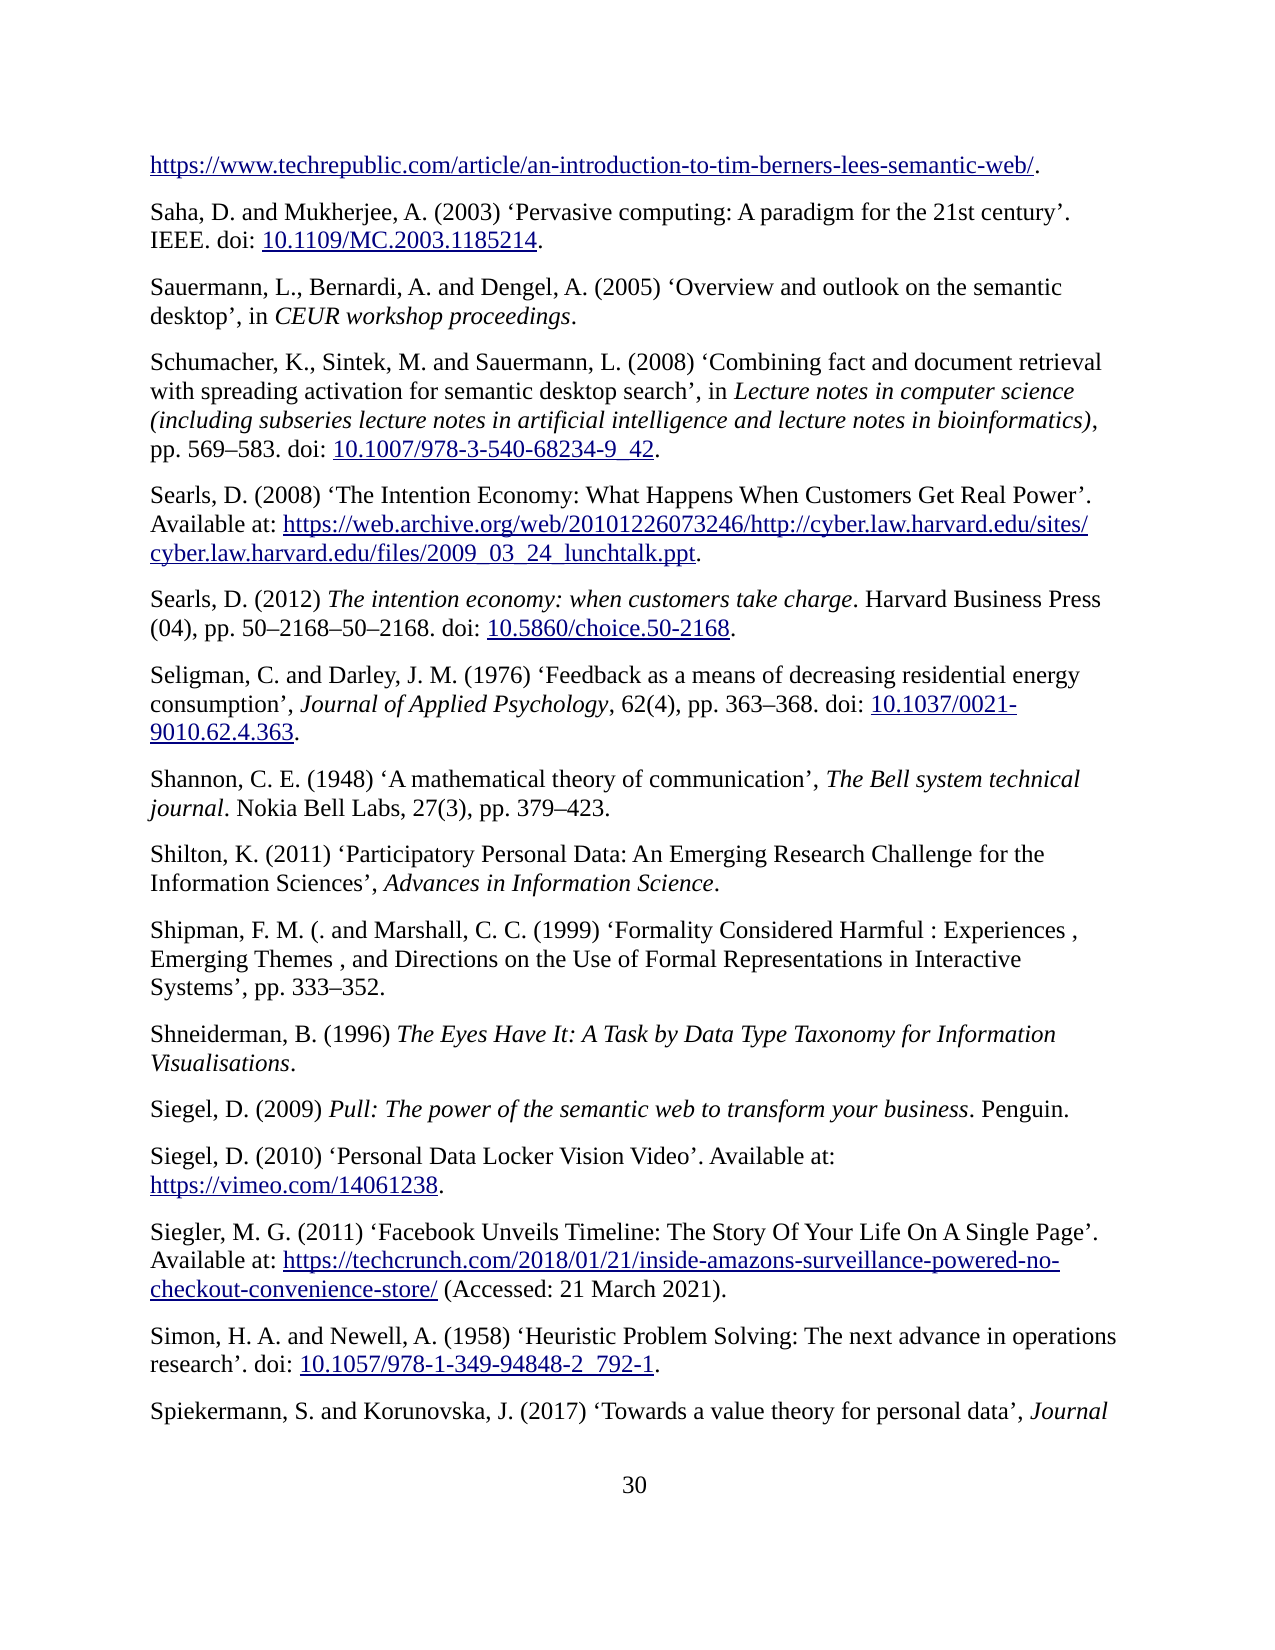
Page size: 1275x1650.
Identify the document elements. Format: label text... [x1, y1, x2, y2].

text Siegel, D. (2009) Pull: The power of the semantic web to transform your business. Penguin. [150, 1094, 1125, 1123]
text Sauermann, L., Bernardi, A. and Dengel, A. (2005) ‘Overview and outlook on the semantic desktop’, in CEUR workshop proceedings. [150, 272, 1125, 329]
text Shannon, C. E. (1948) ‘A mathematical theory of communication’, The Bell system technical journal. Nokia Bell Labs, 27(3), pp. 379–423. [150, 764, 1125, 822]
text Siegler, M. G. (2011) ‘Facebook Unveils Timeline: The Story Of Your Life On A Single Page’. Available at: https://techcrunch.com/2018/01/21/inside-amazons-surveillance-powered-no-checkout-convenience-store/ (Accessed: 21 March 2021). [150, 1217, 1125, 1303]
text Searls, D. (2012) The intention economy: when customers take charge. Harvard Business Press (04), pp. 50–2168–50–2168. doi: 10.5860/choice.50-2168. [150, 584, 1125, 642]
text Saha, D. and Mukherjee, A. (2003) ‘Pervasive computing: A paradigm for the 21st century’. IEEE. doi: 10.1109/MC.2003.1185214. [150, 197, 1125, 254]
text Seligman, C. and Darley, J. M. (1976) ‘Feedback as a means of decreasing residential energy consumption’, Journal of Applied Psychology, 62(4), pp. 363–368. doi: 10.1037/0021-9010.62.4.363. [150, 660, 1125, 746]
text Simon, H. A. and Newell, A. (1958) ‘Heuristic Problem Solving: The next advance in operations research’. doi: 10.1057/978-1-349-94848-2_792-1. [150, 1321, 1125, 1378]
text Shilton, K. (2011) ‘Participatory Personal Data: An Emerging Research Challenge for the Information Sciences’, Advances in Information Science. [150, 839, 1125, 897]
text Siegel, D. (2010) ‘Personal Data Locker Vision Video’. Available at: https://vimeo.com/14061238. [150, 1141, 1125, 1199]
text Shipman, F. M. (. and Marshall, C. C. (1999) ‘Formality Considered Harmful : Experiences , Emerging Themes , and Directions on the Use of Formal Representations in Interactive Systems’, pp. 333–352. [150, 915, 1125, 1001]
text Searls, D. (2008) ‘The Intention Economy: What Happens When Customers Get Real Power’. Available at: https://web.archive.org/web/20101226073246/http://cyber.law.harvard.edu/sites/cyber.law.harvard.edu/files/2009_03_24_lunchtalk.ppt. [150, 480, 1125, 567]
text https://www.techrepublic.com/article/an-introduction-to-tim-berners-lees-semantic-web/. [150, 150, 1125, 179]
text Schumacher, K., Sintek, M. and Sauermann, L. (2008) ‘Combining fact and document retrieval with spreading activation for semantic desktop search’, in Lecture notes in computer science (including subseries lecture notes in artificial intelligence and lecture notes in bioinformatics), pp. 569–583. doi: 10.1007/978-3-540-68234-9_42. [150, 347, 1125, 462]
text Shneiderman, B. (1996) The Eyes Have It: A Task by Data Type Taxonomy for Information Visualisations. [150, 1019, 1125, 1077]
text Spiekermann, S. and Korunovska, J. (2017) ‘Towards a value theory for personal data’, Journal [150, 1396, 1125, 1425]
